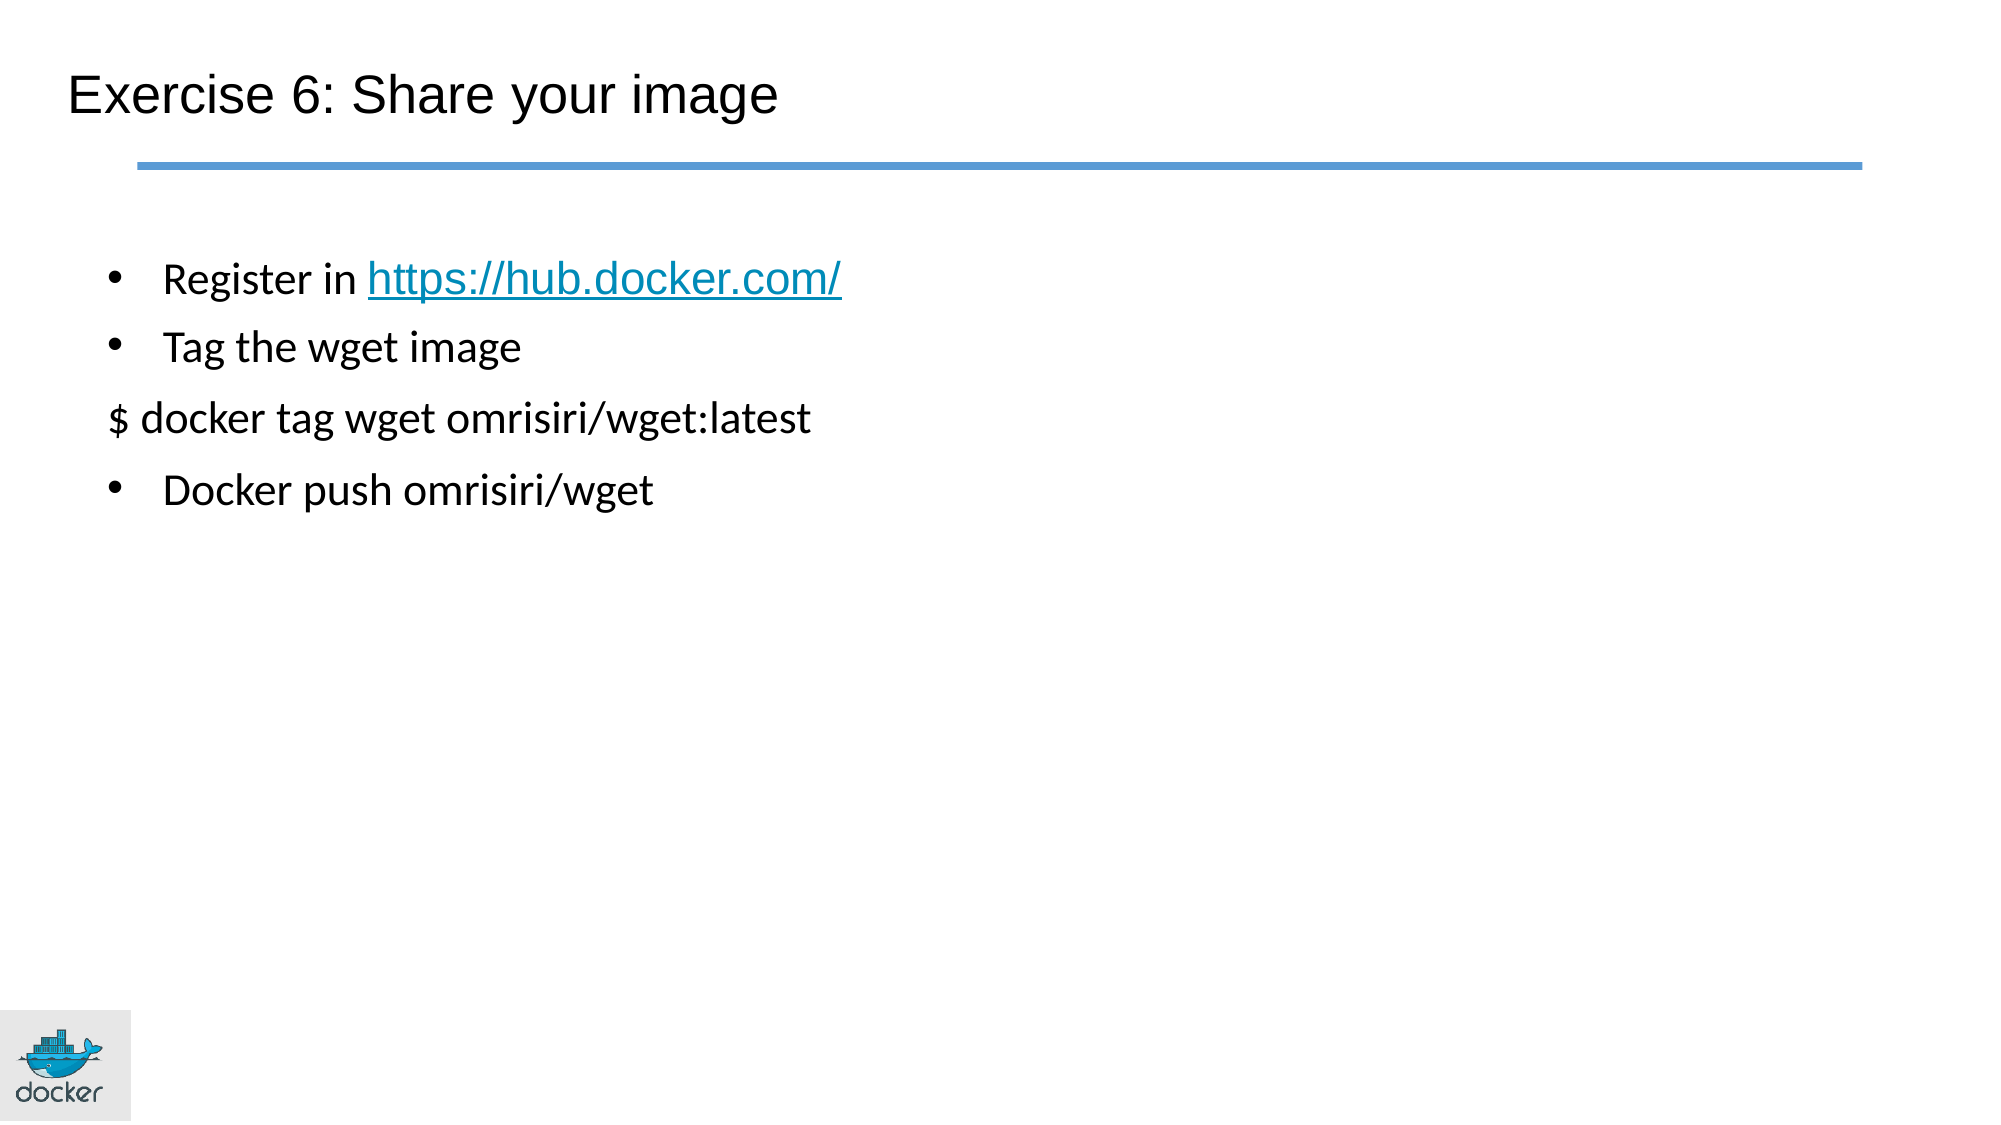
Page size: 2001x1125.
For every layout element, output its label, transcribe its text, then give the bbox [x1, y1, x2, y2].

picture [0, 1010, 131, 1121]
text_box Exercise 6: Share your image [53, 51, 1043, 132]
text_box Register in https://hub.docker.com/ Tag the wget image $ docker tag wget omrisiri/wget:latest Docker push omrisiri/wget [91, 241, 1892, 1052]
